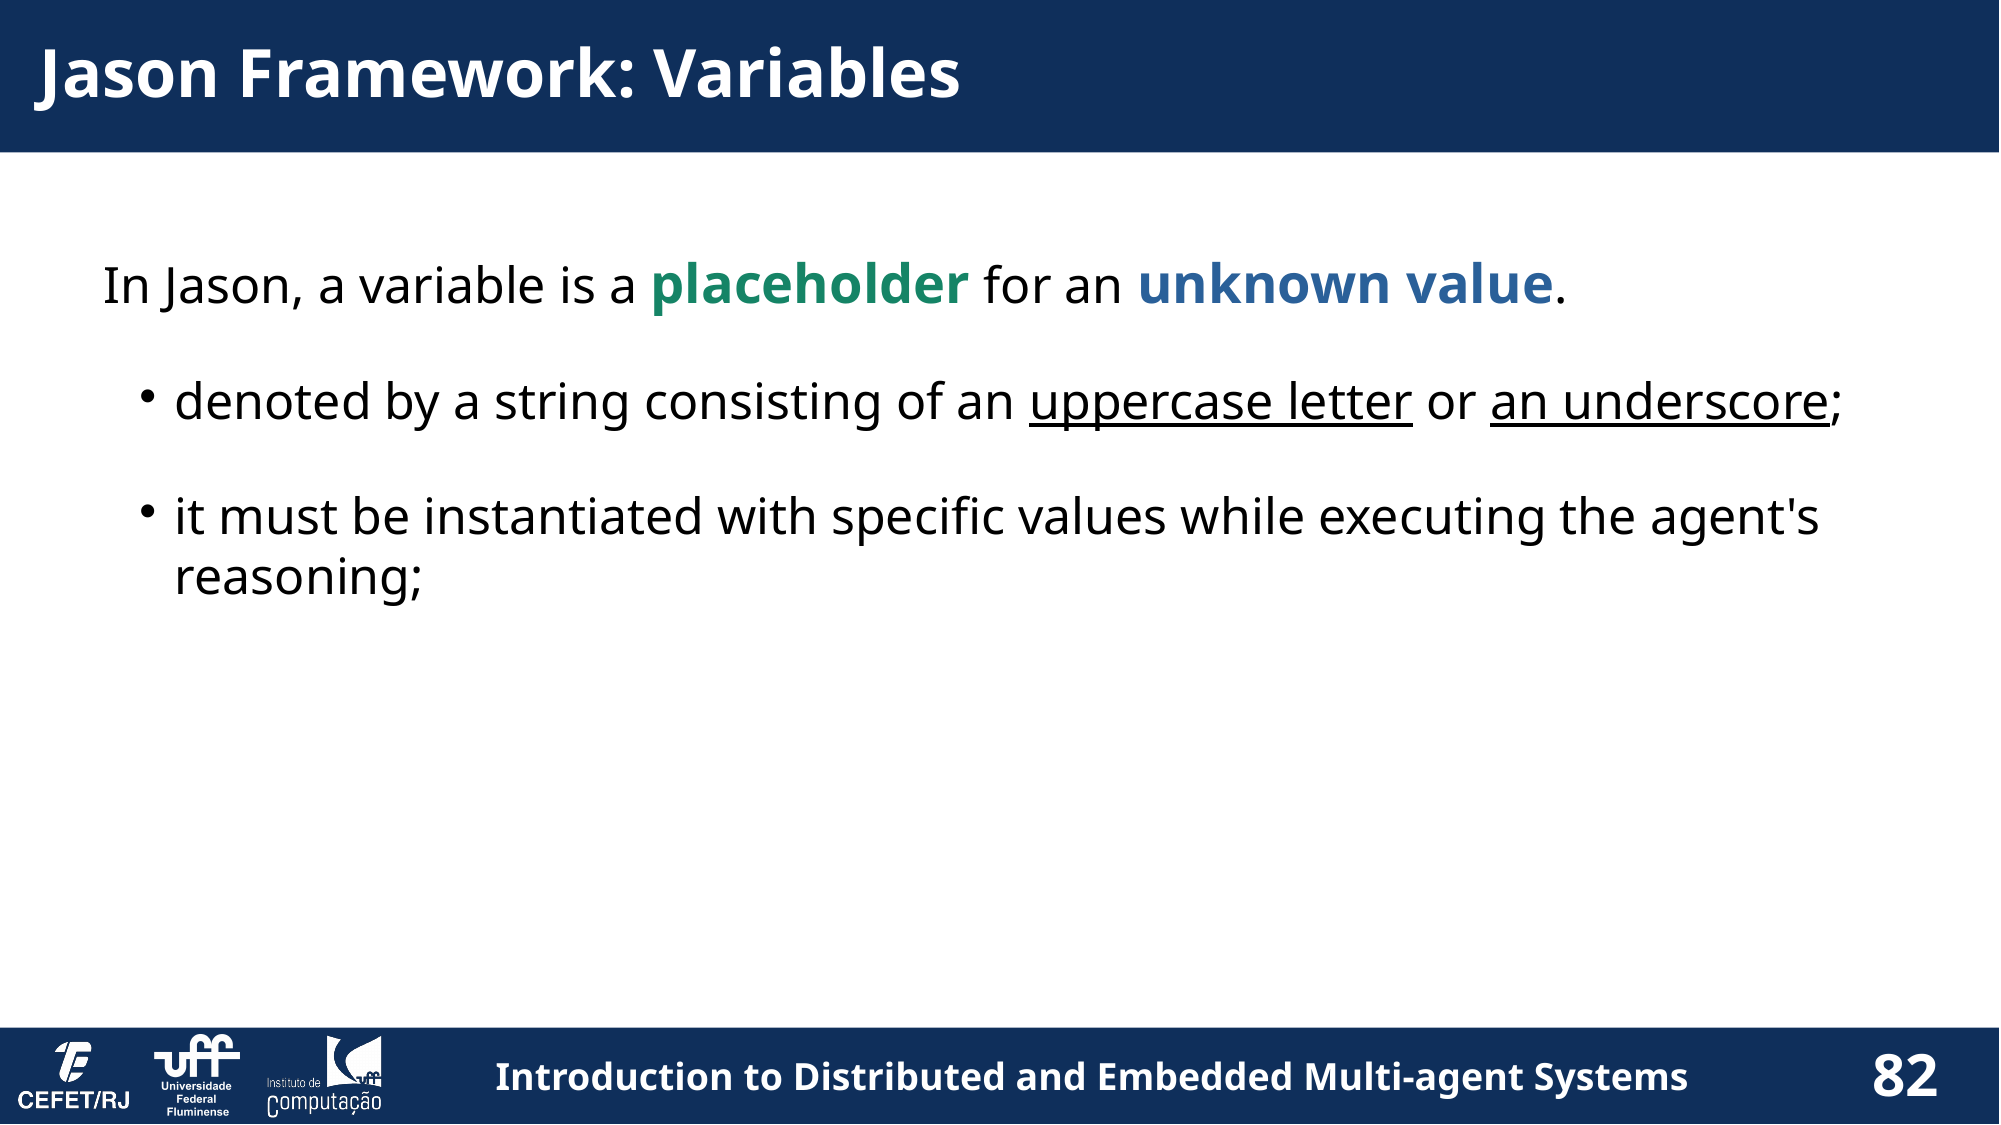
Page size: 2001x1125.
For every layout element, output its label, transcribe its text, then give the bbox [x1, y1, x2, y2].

picture [153, 1033, 241, 1121]
text_box Jason Framework: Variables [25, 23, 1999, 119]
text_box In Jason, a variable is a placeholder for an unknown value. denoted by a string consisting of an uppercase letter or an underscore; it must be instantiated with specific values while executing the agent's reasoning; [89, 242, 1949, 612]
picture [265, 1033, 383, 1118]
picture [18, 1021, 129, 1125]
